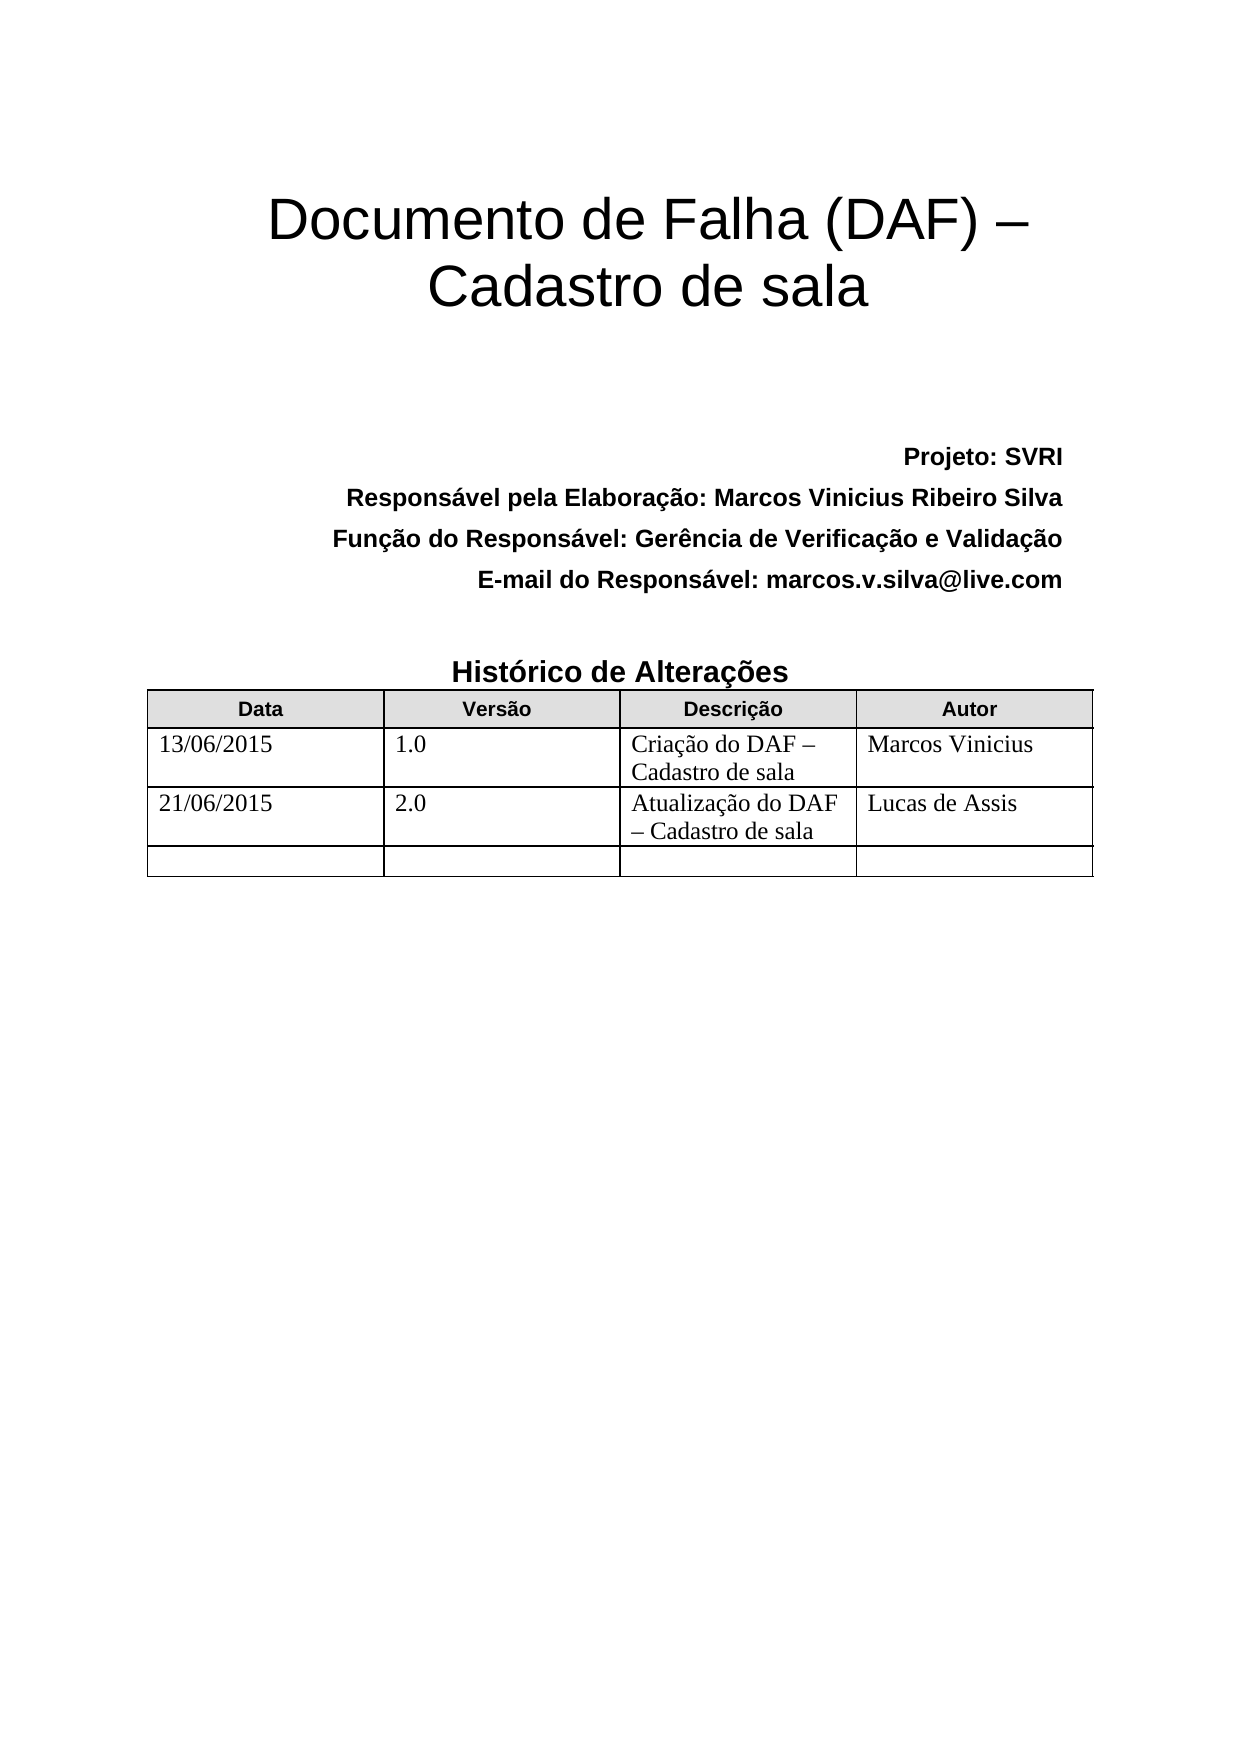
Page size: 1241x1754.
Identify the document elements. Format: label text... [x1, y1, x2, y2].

table_cell 2.0 [385, 788, 619, 845]
table_cell Marcos Vinicius [857, 729, 1092, 786]
table_header Descrição [621, 691, 856, 727]
table_header Autor [857, 691, 1092, 727]
table_cell [385, 847, 619, 876]
table_cell 1.0 [385, 729, 619, 786]
table_cell Criação do DAF – Cadastro de sala [621, 729, 856, 786]
text Função do Responsável: Gerência de Verificação e Validação [177, 524, 1063, 553]
table_header Data [148, 691, 383, 727]
text Histórico de Alterações [177, 654, 1063, 689]
text Responsável pela Elaboração: Marcos Vinicius Ribeiro Silva [177, 483, 1063, 512]
text Projeto: SVRI [177, 442, 1063, 471]
text E-mail do Responsável: marcos.v.silva@live.com [177, 566, 1063, 594]
table_cell [621, 847, 856, 876]
table_cell 21/06/2015 [148, 788, 383, 845]
text Documento de Falha (DAF) – Cadastro de sala [177, 185, 1119, 319]
table_cell [857, 847, 1092, 876]
table_cell 13/06/2015 [148, 729, 383, 786]
table_cell Atualização do DAF – Cadastro de sala [621, 788, 856, 845]
table_header Versão [385, 691, 619, 727]
table_cell [148, 847, 383, 876]
table_cell Lucas de Assis [857, 788, 1092, 845]
